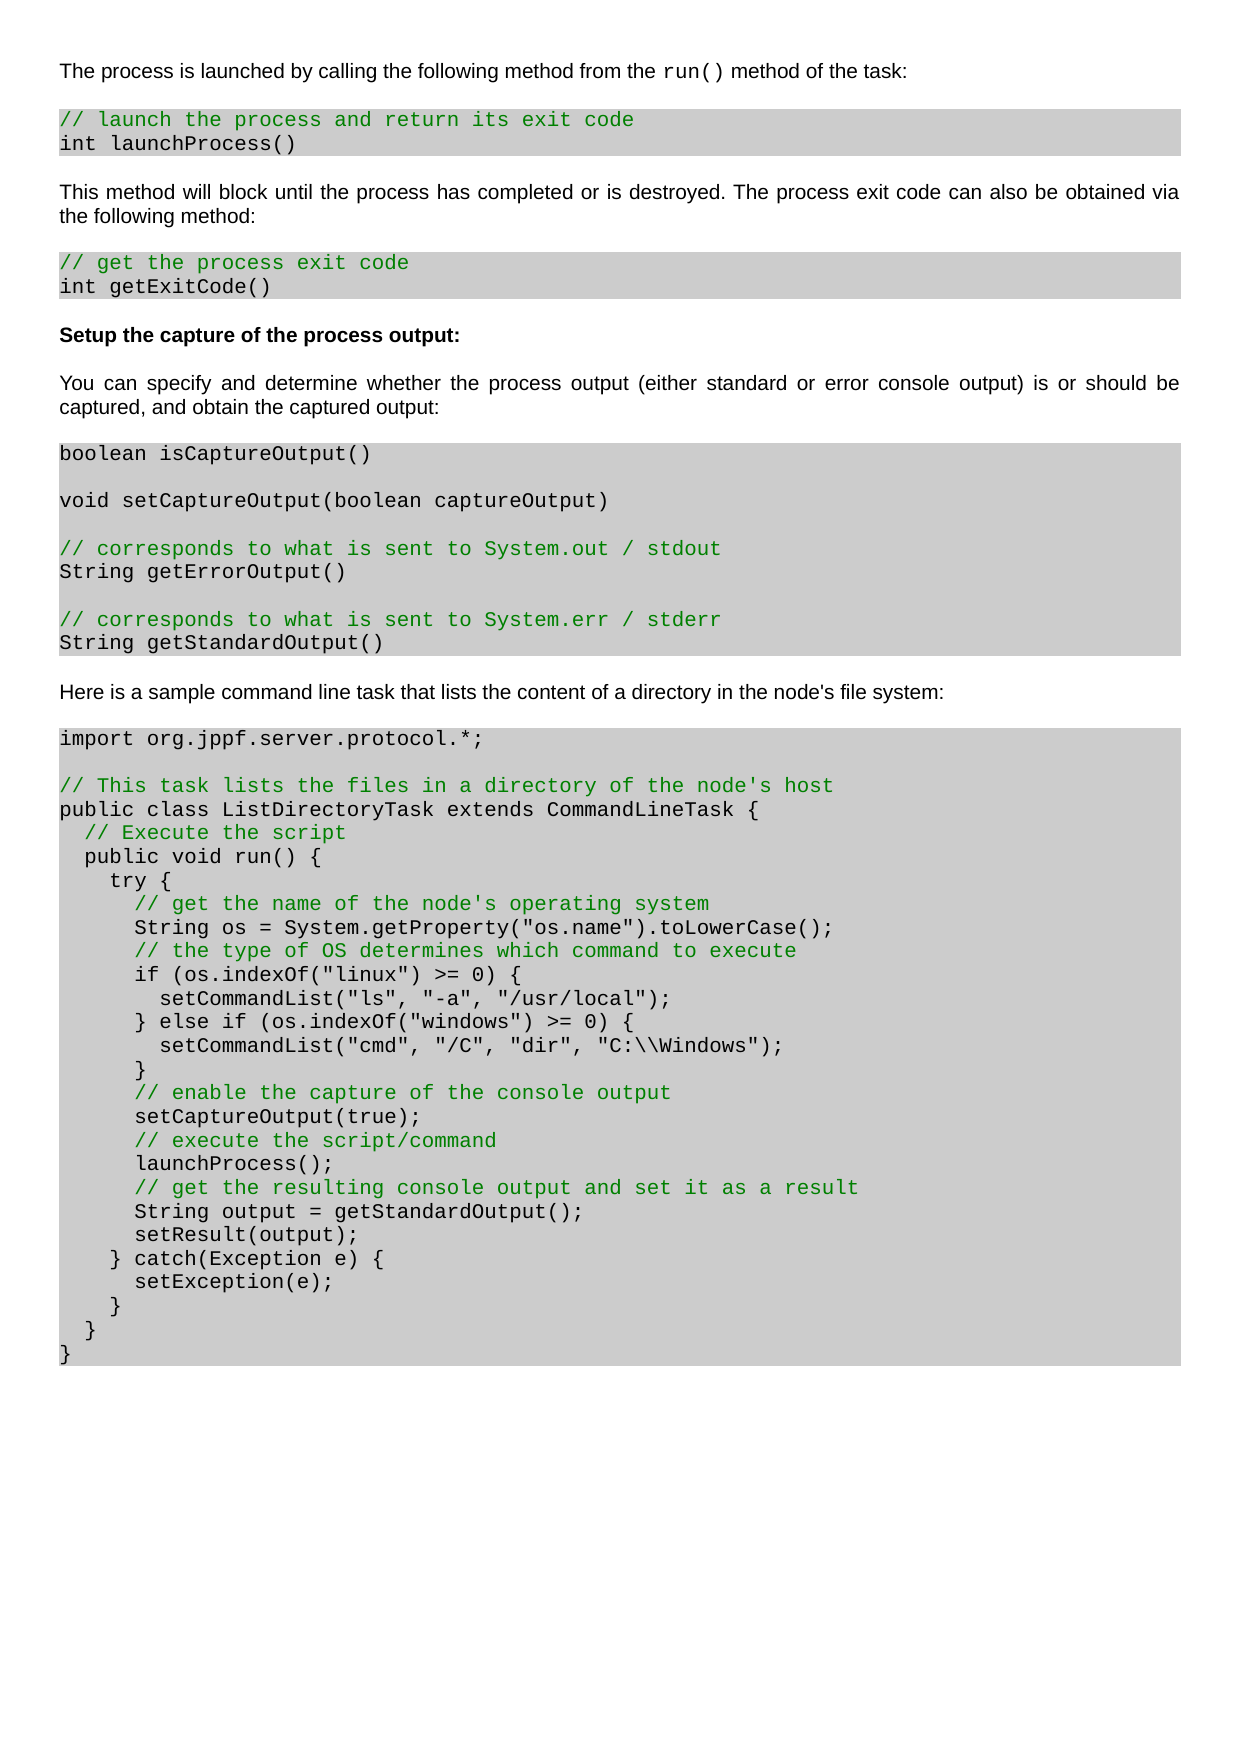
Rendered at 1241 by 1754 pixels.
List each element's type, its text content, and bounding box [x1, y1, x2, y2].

text // launch the process and return its exit code [59, 109, 1181, 132]
text // get the resulting console output and set it as a result [59, 1177, 1181, 1201]
text } [59, 1342, 1181, 1366]
text String output = getStandardOutput(); [59, 1201, 1181, 1224]
text try { [59, 869, 1181, 893]
text setCommandList("cmd", "/C", "dir", "C:\\Windows"); [59, 1035, 1181, 1059]
text This method will block until the process has completed or is destroyed. The process exit code can also be obtained via the following method: [59, 180, 1181, 228]
text int getExitCode() [59, 276, 1181, 299]
text setCommandList("ls", "-a", "/usr/local"); [59, 988, 1181, 1011]
text } [59, 1319, 1181, 1342]
text } [59, 1295, 1181, 1319]
text boolean isCaptureOutput() [59, 443, 1181, 467]
text launchProcess(); [59, 1153, 1181, 1177]
text int launchProcess() [59, 132, 1181, 156]
text void setCaptureOutput(boolean captureOutput) [59, 490, 1181, 514]
text // get the process exit code [59, 252, 1181, 276]
text setException(e); [59, 1272, 1181, 1295]
text // corresponds to what is sent to System.out / stdout [59, 538, 1181, 561]
text public class ListDirectoryTask extends CommandLineTask { [59, 799, 1181, 822]
text String getStandardOutput() [59, 632, 1181, 656]
text Setup the capture of the process output: [59, 323, 1181, 347]
text } catch(Exception e) { [59, 1248, 1181, 1272]
text setResult(output); [59, 1224, 1181, 1248]
text The process is launched by calling the following method from the run() method of the task: [59, 59, 1181, 85]
text // enable the capture of the console output [59, 1082, 1181, 1106]
text setCaptureOutput(true); [59, 1106, 1181, 1130]
text String os = System.getProperty("os.name").toLowerCase(); [59, 917, 1181, 941]
text // execute the script/command [59, 1130, 1181, 1153]
text String getErrorOutput() [59, 561, 1181, 585]
text Here is a sample command line task that lists the content of a directory in the node's file system: [59, 680, 1181, 704]
text } else if (os.indexOf("windows") >= 0) { [59, 1011, 1181, 1035]
text // get the name of the node's operating system [59, 893, 1181, 917]
text if (os.indexOf("linux") >= 0) { [59, 964, 1181, 988]
text } [59, 1059, 1181, 1082]
text public void run() { [59, 846, 1181, 869]
text // the type of OS determines which command to execute [59, 941, 1181, 964]
text // This task lists the files in a directory of the node's host [59, 775, 1181, 799]
text // Execute the script [59, 822, 1181, 846]
text import org.jppf.server.protocol.*; [59, 728, 1181, 751]
text // corresponds to what is sent to System.err / stderr [59, 608, 1181, 632]
text You can specify and determine whether the process output (either standard or error console output) is or should be captured, and obtain the captured output: [59, 371, 1181, 419]
